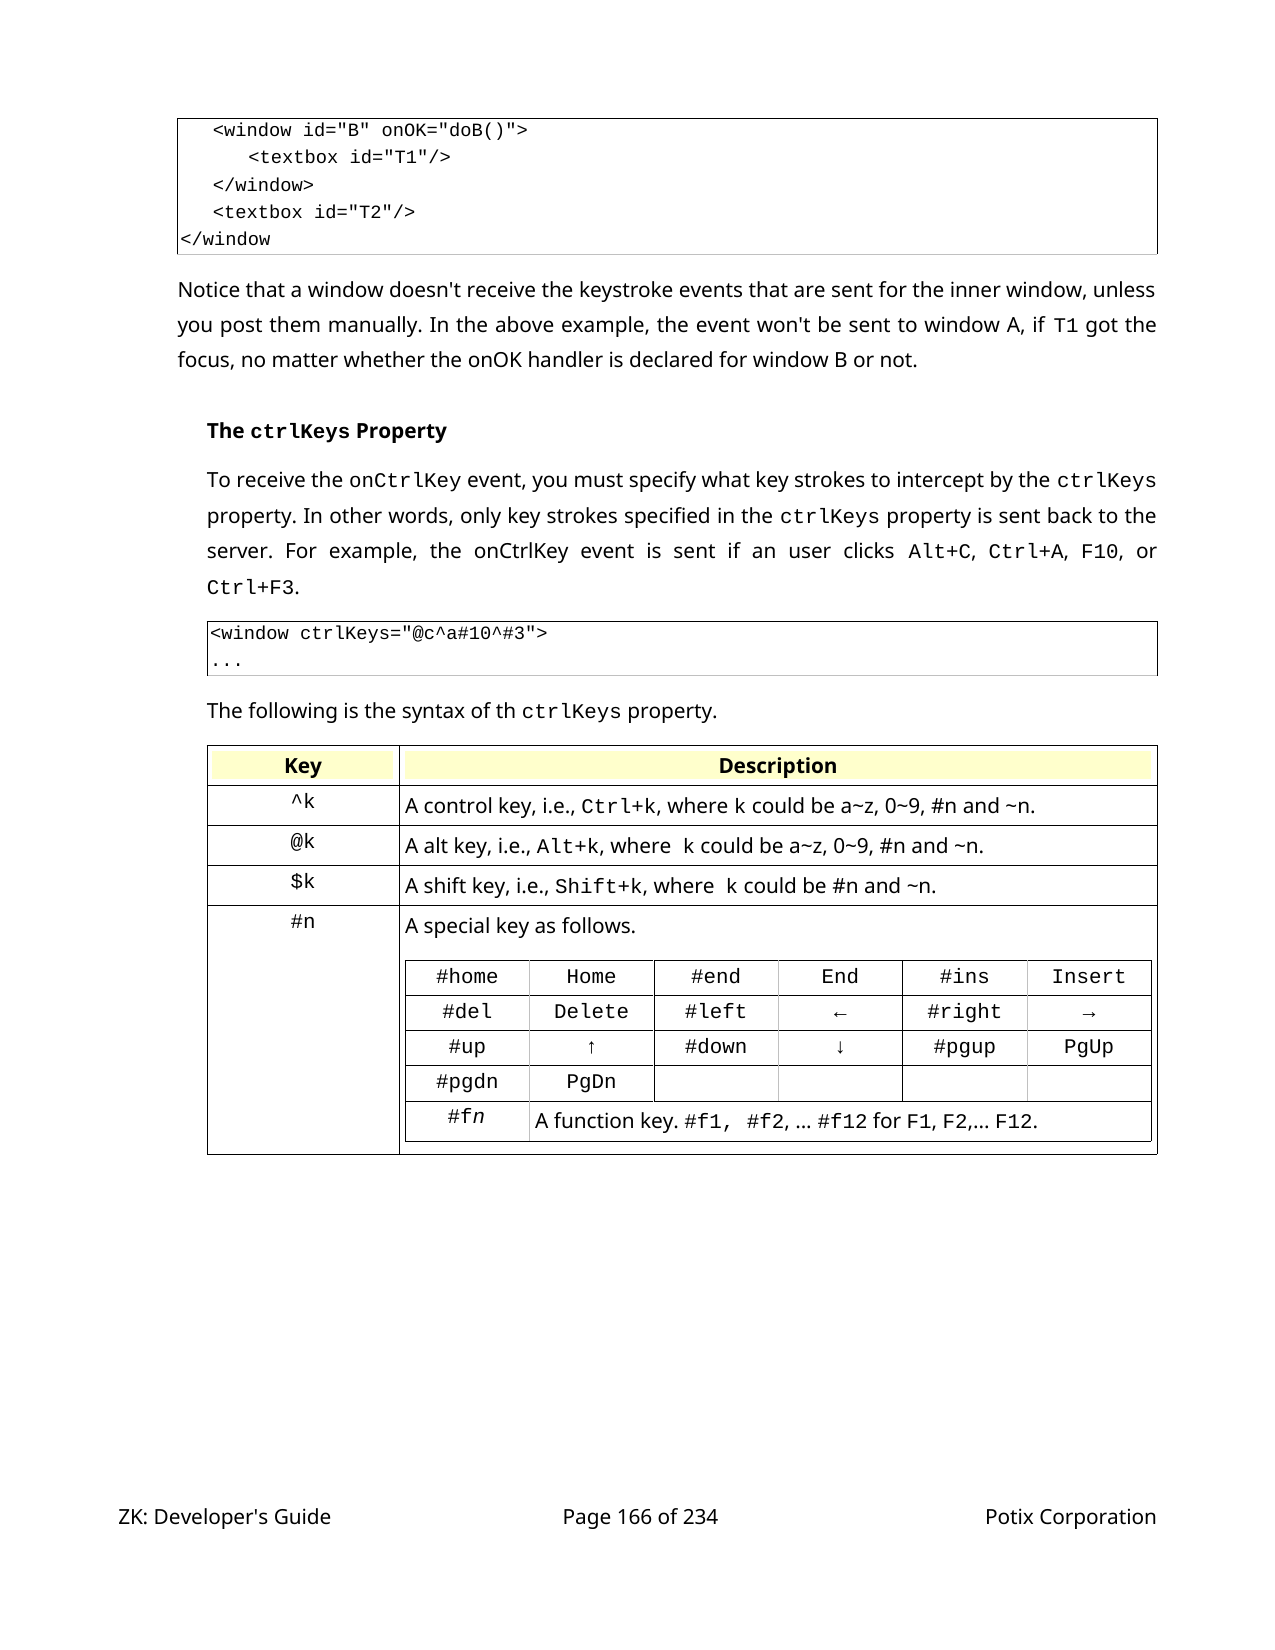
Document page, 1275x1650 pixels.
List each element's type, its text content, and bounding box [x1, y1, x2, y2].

subtitle The ctrlKeys Property [207, 416, 1157, 445]
table_cell A function key. #f1, #f2, ... #f12 for F1, F2,... F12. [530, 1102, 1151, 1141]
table_cell PgUp [1028, 1031, 1151, 1065]
table_cell Delete [530, 996, 653, 1030]
text <textbox id="T1"/> [178, 145, 1157, 169]
text ... [208, 648, 1157, 675]
table_header End [779, 961, 902, 995]
table_cell @k [208, 826, 399, 865]
table_cell $k [208, 866, 399, 905]
text <window id="B" onOK="doB()"> [178, 119, 1157, 142]
table_header #home [406, 961, 529, 995]
table_cell #left [655, 996, 778, 1030]
table_cell #del [406, 996, 529, 1030]
table_cell ← [779, 996, 902, 1030]
table_header Description [400, 746, 1157, 785]
table_cell #right [903, 996, 1027, 1030]
table_cell [655, 1066, 778, 1101]
table_header #end [655, 961, 778, 995]
text <window ctrlKeys="@c^a#10^#3"> [208, 622, 1157, 645]
table_cell A control key, i.e., Ctrl+k, where k could be a~z, 0~9, #n and ~n. [400, 786, 1157, 825]
text </window> [178, 172, 1157, 197]
table_cell #pgdn [406, 1066, 529, 1101]
table_cell PgDn [530, 1066, 653, 1101]
table_cell [1028, 1066, 1151, 1101]
table_cell ↑ [530, 1031, 653, 1065]
table_cell #pgup [903, 1031, 1027, 1065]
table_cell A special key as follows. [400, 906, 1157, 1154]
text Notice that a window doesn't receive the keystroke events that are sent for the inner window, unless you post them manually. In the above example, the event won't be sent to window A, if T1 got the focus, no matter whether the onOK handler is declared for window B or not. [177, 275, 1157, 374]
table_header #ins [903, 961, 1027, 995]
table_cell A shift key, i.e., Shift+k, where k could be #n and ~n. [400, 866, 1157, 905]
table_cell → [1028, 996, 1151, 1030]
table_cell A alt key, i.e., Alt+k, where k could be a~z, 0~9, #n and ~n. [400, 826, 1157, 865]
text <textbox id="T2"/> [178, 200, 1157, 224]
table_cell [903, 1066, 1027, 1101]
table_cell #down [655, 1031, 778, 1065]
table_header Key [208, 746, 399, 785]
text The following is the syntax of th ctrlKeys property. [207, 696, 1157, 725]
table_cell #n [208, 906, 399, 1154]
table_cell #fn [406, 1102, 529, 1141]
text </window [178, 227, 1157, 254]
table_cell ↓ [779, 1031, 902, 1065]
table_header Insert [1028, 961, 1151, 995]
text To receive the onCtrlKey event, you must specify what key strokes to intercept by the ctrlKeys property. In other words, only key strokes specified in the ctrlKeys property is sent back to the server. For example, the onCtrlKey event is sent if an user clicks Alt+C, Ctrl+A, F10, or Ctrl+F3. [207, 465, 1157, 601]
table_cell #up [406, 1031, 529, 1065]
table_cell [779, 1066, 902, 1101]
table_cell ^k [208, 786, 399, 825]
table_header Home [530, 961, 653, 995]
